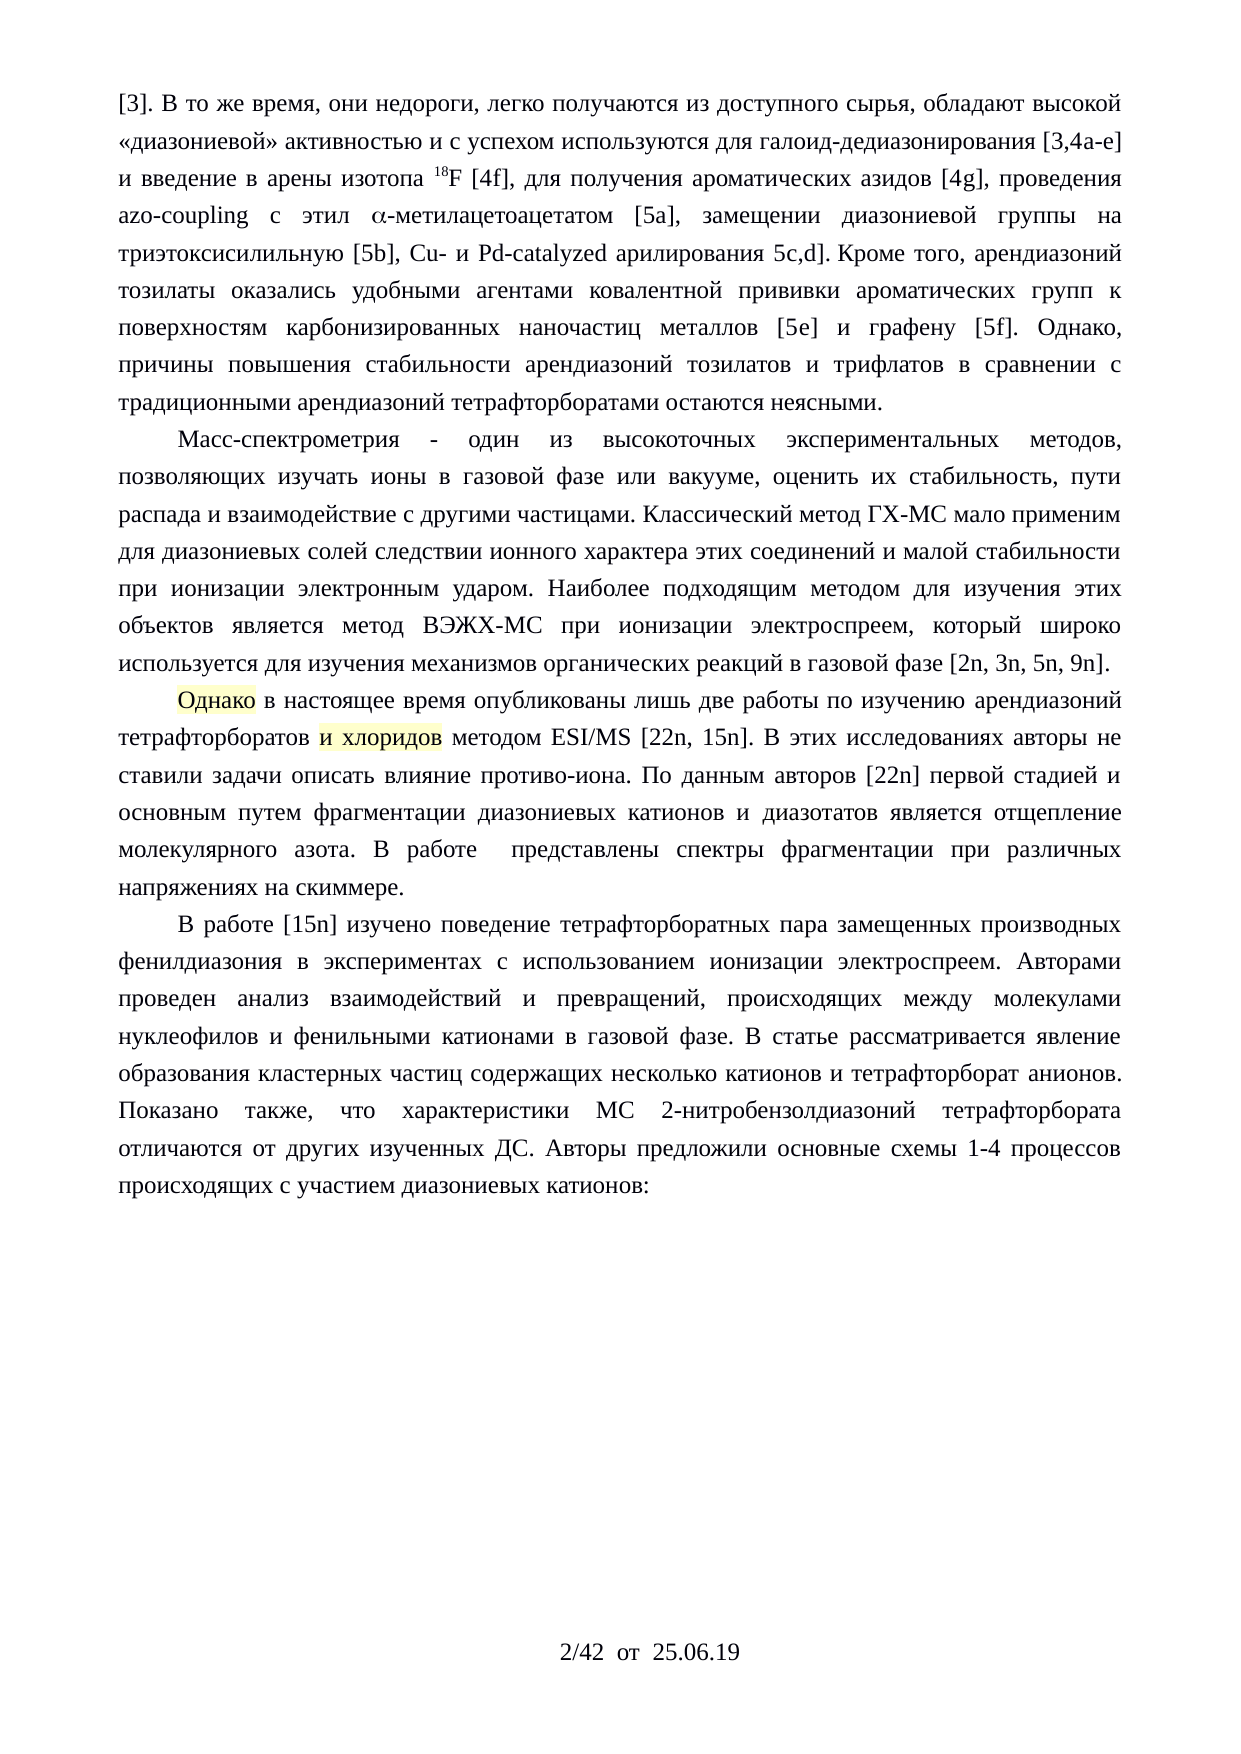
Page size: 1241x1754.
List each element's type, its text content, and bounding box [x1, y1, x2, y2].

list Масс-спектрометрия - один из высокоточных экспериментальных методов, позволяющих изучать ионы в газовой фазе или вакууме, оценить их стабильность, пути распада и взаимодействие с другими частицами. Классический метод ГХ-МС мало применим для диазониевых солей следствии ионного характера этих соединений и малой стабильности при ионизации электронным ударом. Наиболее подходящим методом для изучения этих объектов является метод ВЭЖХ-МС при ионизации электроспреем, который широко используется для изучения механизмов органических реакций в газовой фазе [2n, 3n, 5n, 9n]. [118, 424, 1122, 677]
list Однако в настоящее время опубликованы лишь две работы по изучению арендиазоний тетрафторборатов и хлоридов методом ESI/MS [22n, 15n]. В этих исследованиях авторы не ставили задачи описать влияние противо-иона. По данным авторов [22n] первой стадией и основным путем фрагментации диазониевых катионов и диазотатов является отщепление молекулярного азота. В работе представлены спектры фрагментации при различных напряжениях на скиммере. [118, 685, 1122, 900]
list [3]. В то же время, они недороги, легко получаются из доступного сырья, обладают высокой «диазониевой» активностью и с успехом используются для галоид-дедиазонирования [3,4a-e] и введение в арены изотопа 18F [4f], для получения ароматических азидов [4g], проведения azo-coupling с этил -метилацетоацетатом [5a], замещении диазониевой группы на триэтоксисилильную [5b], Cu- и Pd-catalyzed арилирования 5c,d]. Кроме того, арендиазоний тозилаты оказались удобными агентами ковалентной прививки ароматических групп к поверхностям карбонизированных наночастиц металлов [5e] и графену [5f]. Однако, причины повышения стабильности арендиазоний тозилатов и трифлатов в сравнении с традиционными арендиазоний тетрафторборатами остаются неясными. [118, 88, 1122, 416]
list В работе [15n] изучено поведение тетрафторборатных пара замещенных производных фенилдиазония в экспериментах с использованием ионизации электроспреем. Авторами проведен анализ взаимодействий и превращений, происходящих между молекулами нуклеофилов и фенильными катионами в газовой фазе. В статье рассматривается явление образования кластерных частиц содержащих несколько катионов и тетрафторборат анионов. Показано также, что характеристики МС 2-нитробензолдиазоний тетрафторбората отличаются от других изученных ДС. Авторы предложили основные схемы 1-4 процессов происходящих с участием диазониевых катионов: [118, 909, 1122, 1199]
